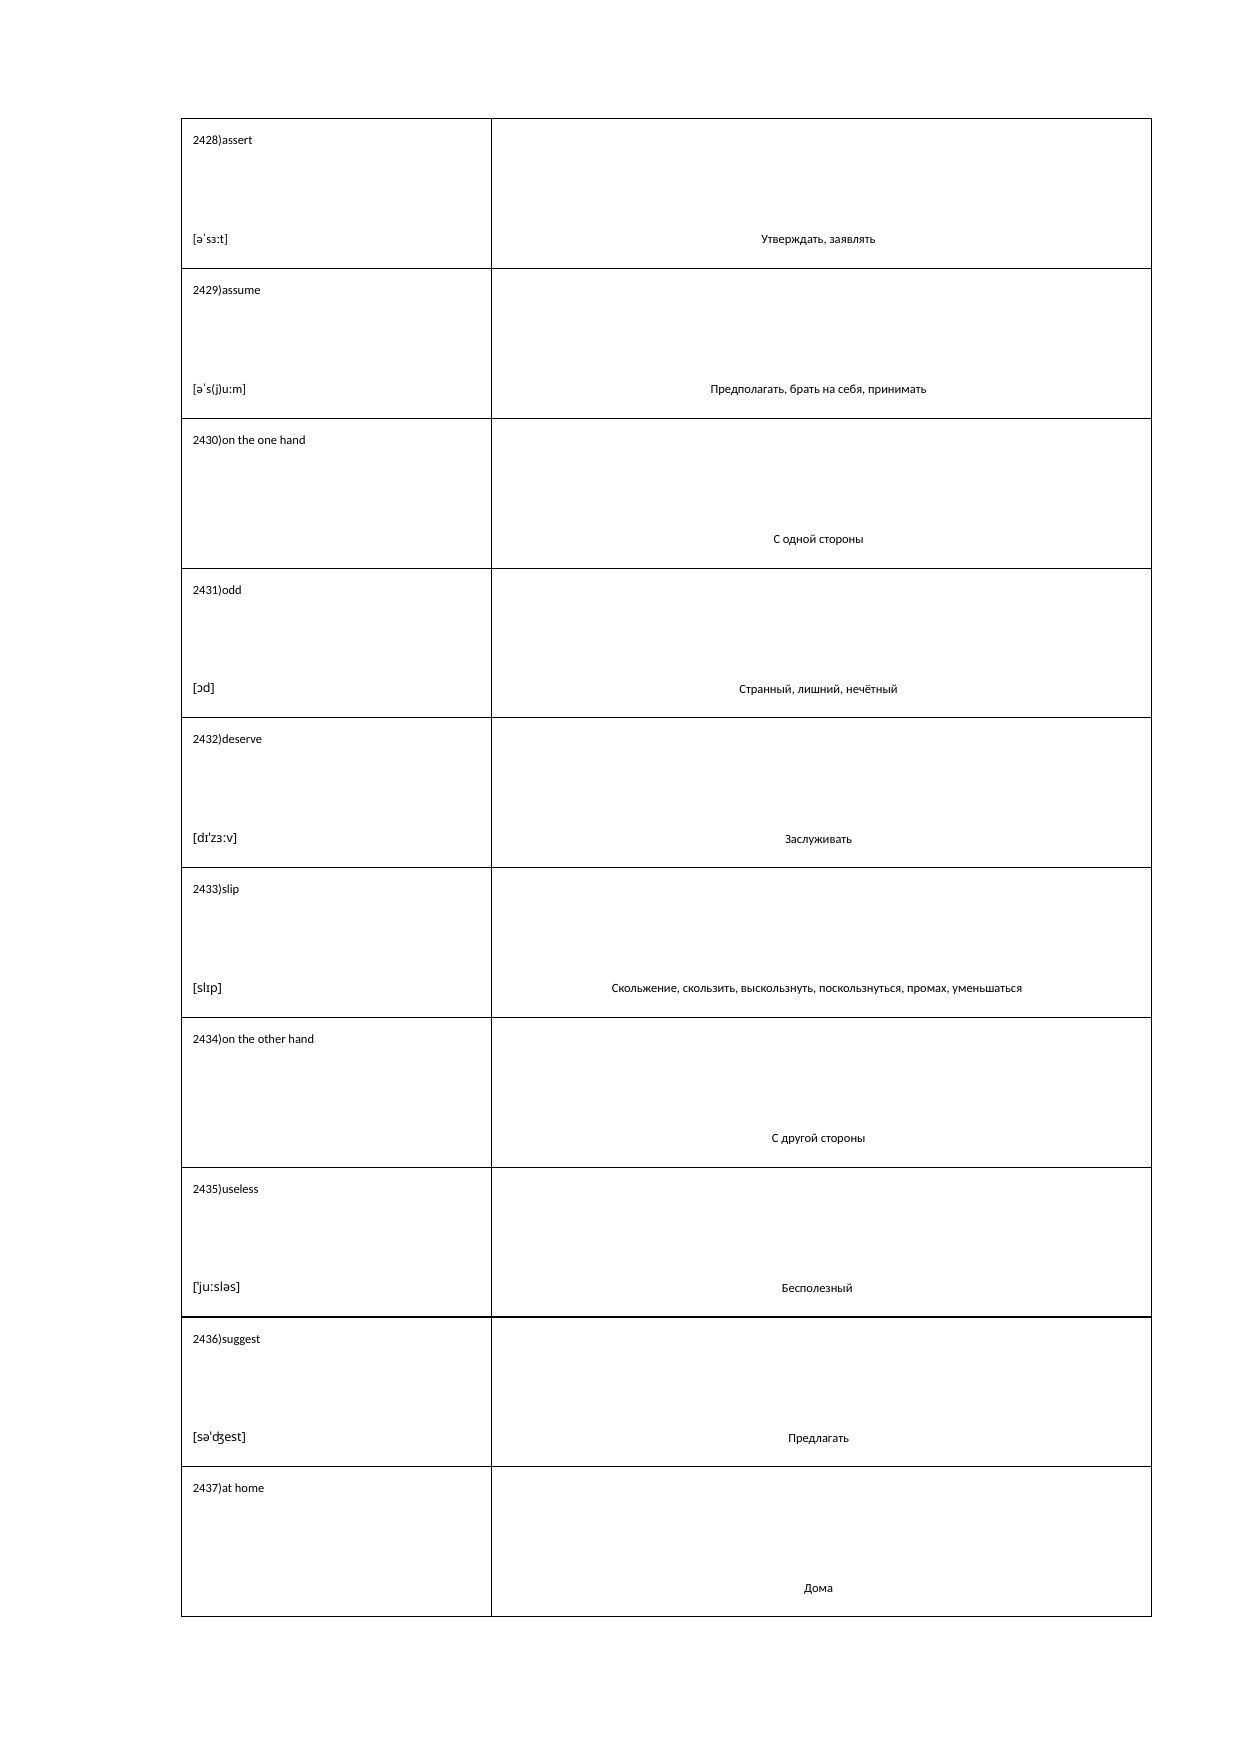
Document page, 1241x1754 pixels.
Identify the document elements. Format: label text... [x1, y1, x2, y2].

table_cell 2437)at home [182, 1467, 491, 1616]
table_cell Заслуживать [492, 718, 1151, 867]
table_cell Утверждать, заявлять [492, 119, 1151, 268]
table_cell Странный, лишний, нечётный [492, 569, 1151, 717]
table_cell 2433)slip [slɪp] [182, 868, 491, 1017]
table_cell С одной стороны [492, 419, 1151, 567]
table_cell 2434)on the other hand [182, 1018, 491, 1167]
table_cell 2435)useless [ˈjuːsləs] [182, 1168, 491, 1316]
table_cell 2429)assume [əˈs(j)uːm] [182, 269, 491, 418]
table_cell Бесполезный [492, 1168, 1151, 1316]
table_cell 2430)on the one hand [182, 419, 491, 567]
table_cell 2431)odd [ɔd] [182, 569, 491, 717]
table_cell 2436)suggest [səˈʤest] [182, 1318, 491, 1466]
table_cell Предполагать, брать на себя, принимать [492, 269, 1151, 418]
table_cell 2428)assert [əˈsɜːt] [182, 119, 491, 268]
table_cell Дома [492, 1467, 1151, 1616]
table_cell Предлагать [492, 1318, 1151, 1466]
table_cell Скольжение, скользить, выскользнуть, поскользнуться, промах, уменьшаться [492, 868, 1151, 1017]
table_cell С другой стороны [492, 1018, 1151, 1167]
table_cell 2432)deserve [dɪˈzɜːv] [182, 718, 491, 867]
